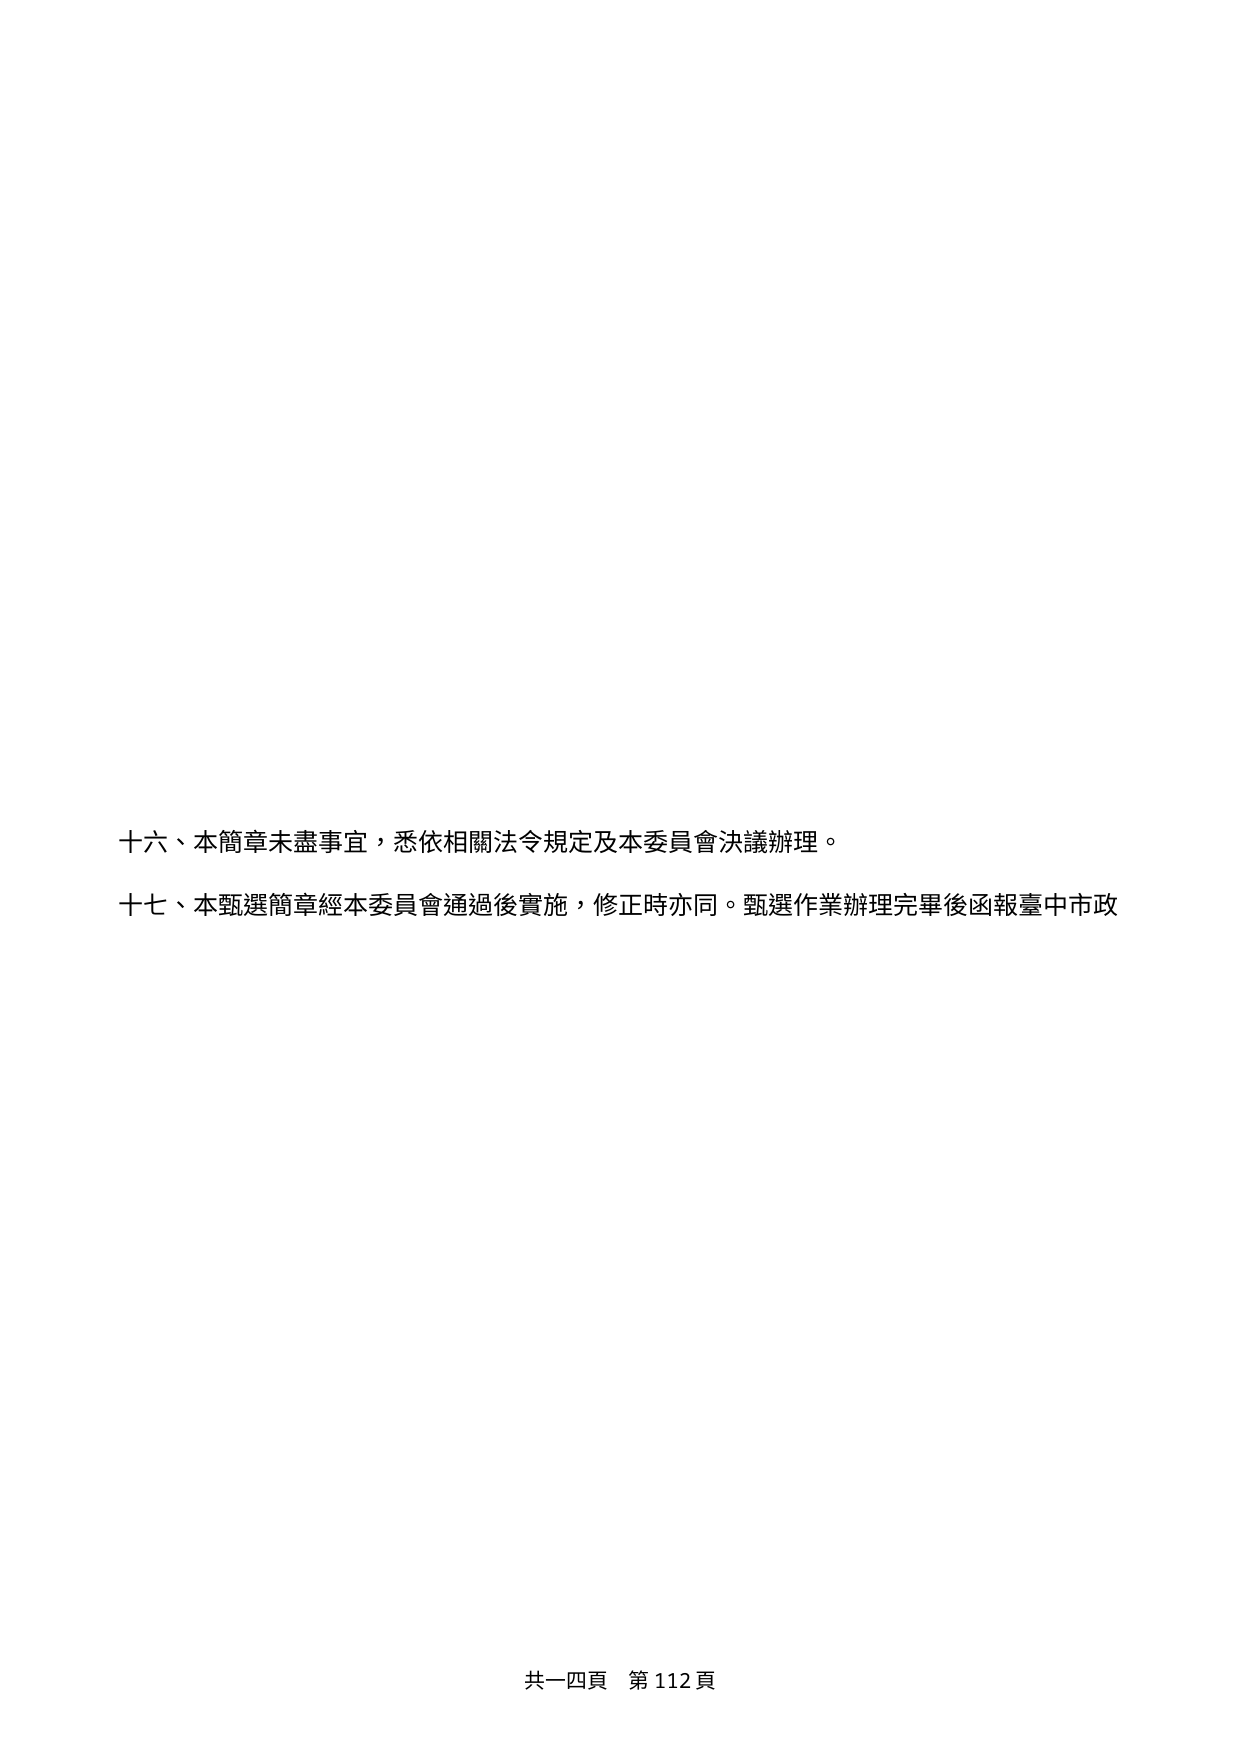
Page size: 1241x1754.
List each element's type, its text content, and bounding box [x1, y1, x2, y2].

text 十七、本甄選簡章經本委員會通過後實施，修正時亦同。甄選作業辦理完畢後函報臺中市政 [118, 862, 1122, 924]
text 十六、本簡章未盡事宜，悉依相關法令規定及本委員會決議辦理。 [118, 799, 1122, 862]
